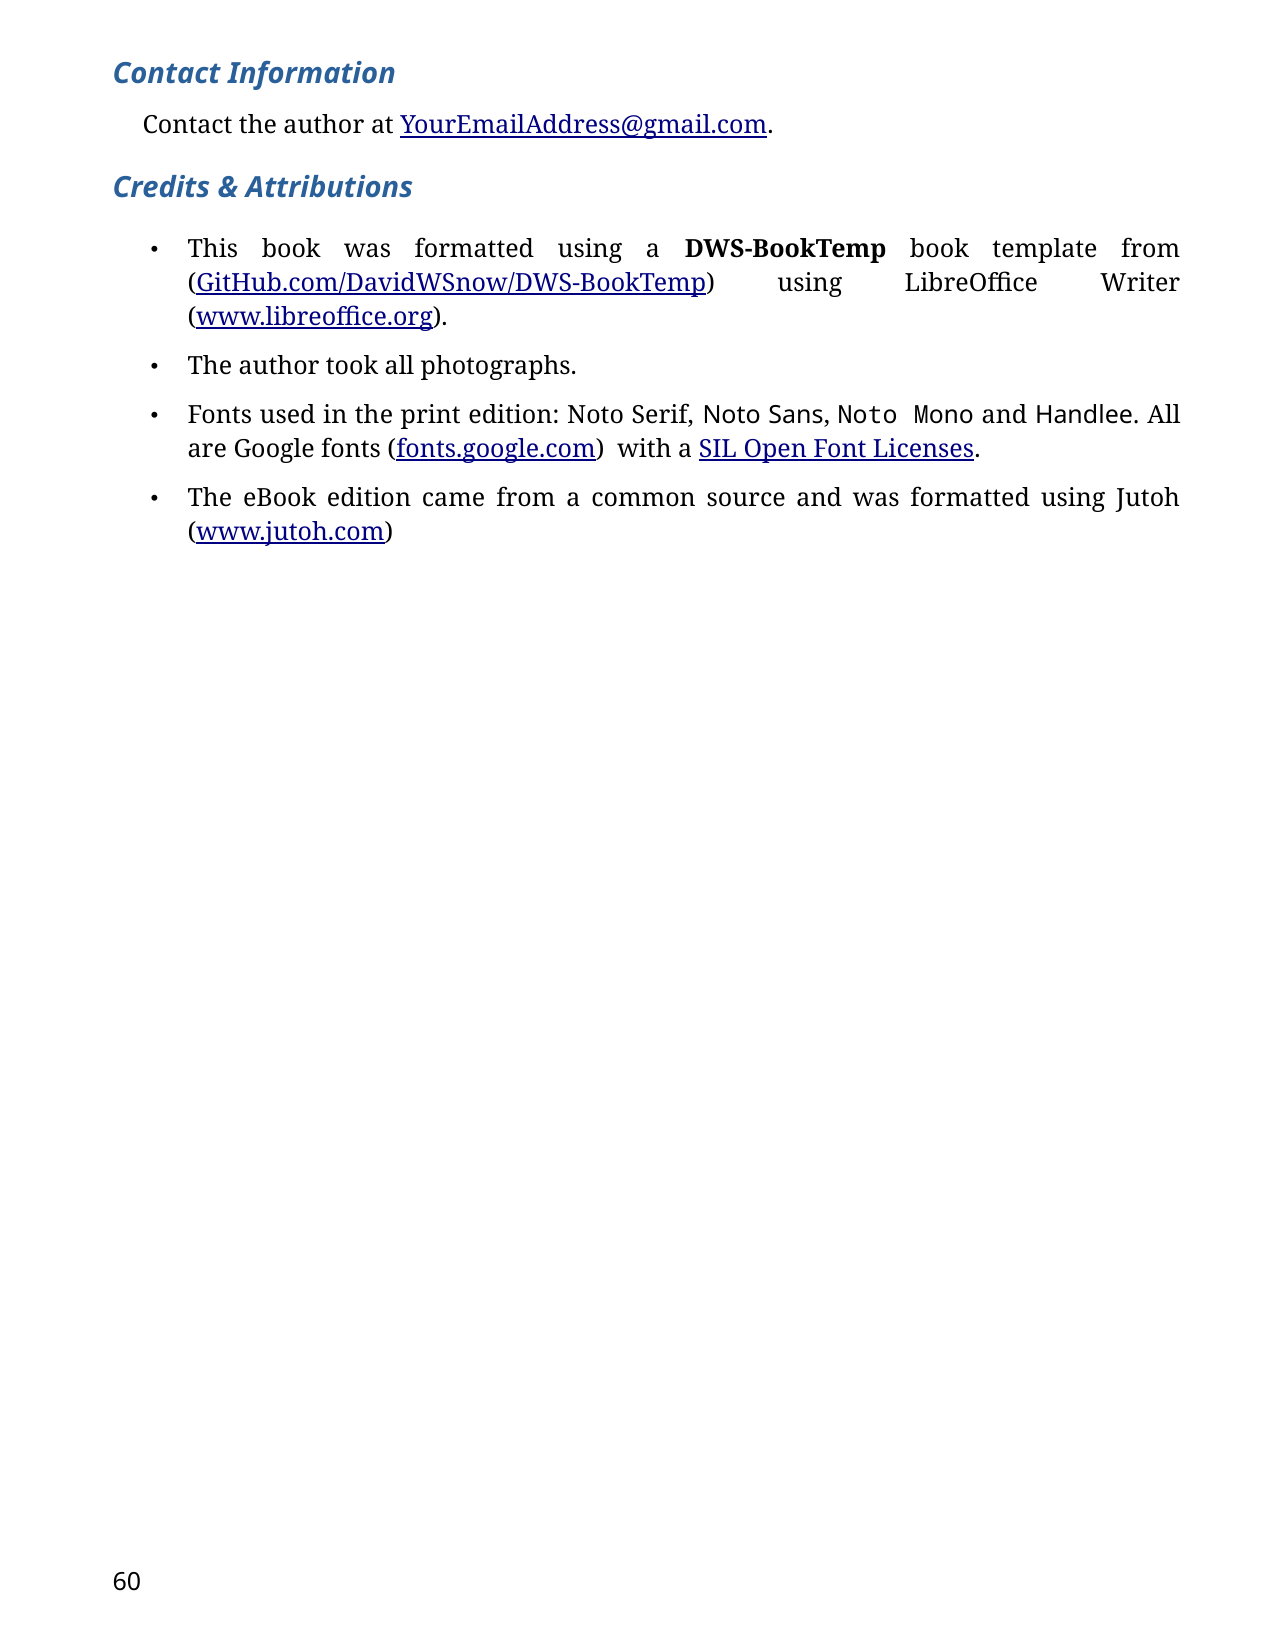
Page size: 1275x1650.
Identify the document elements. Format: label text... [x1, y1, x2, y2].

list The eBook edition came from a common source and was formatted using Jutoh (www.jutoh.com) [150, 479, 1181, 548]
list The author took all photographs. [150, 347, 1181, 381]
subtitle Contact Information [112, 52, 1181, 92]
text Contact the author at YourEmailAddress@gmail.com. [112, 107, 1181, 141]
list This book was formatted using a DWS-BookTemp book template from (GitHub.com/DavidWSnow/DWS-BookTemp) using LibreOffice Writer (www.libreoffice.org). [150, 230, 1181, 332]
list Fonts used in the print edition: Noto Serif, Noto Sans, Noto Mono and Handlee. All are Google fonts (fonts.google.com) with a SIL Open Font Licenses. [150, 396, 1181, 464]
subtitle Credits & Attributions [112, 167, 1181, 206]
